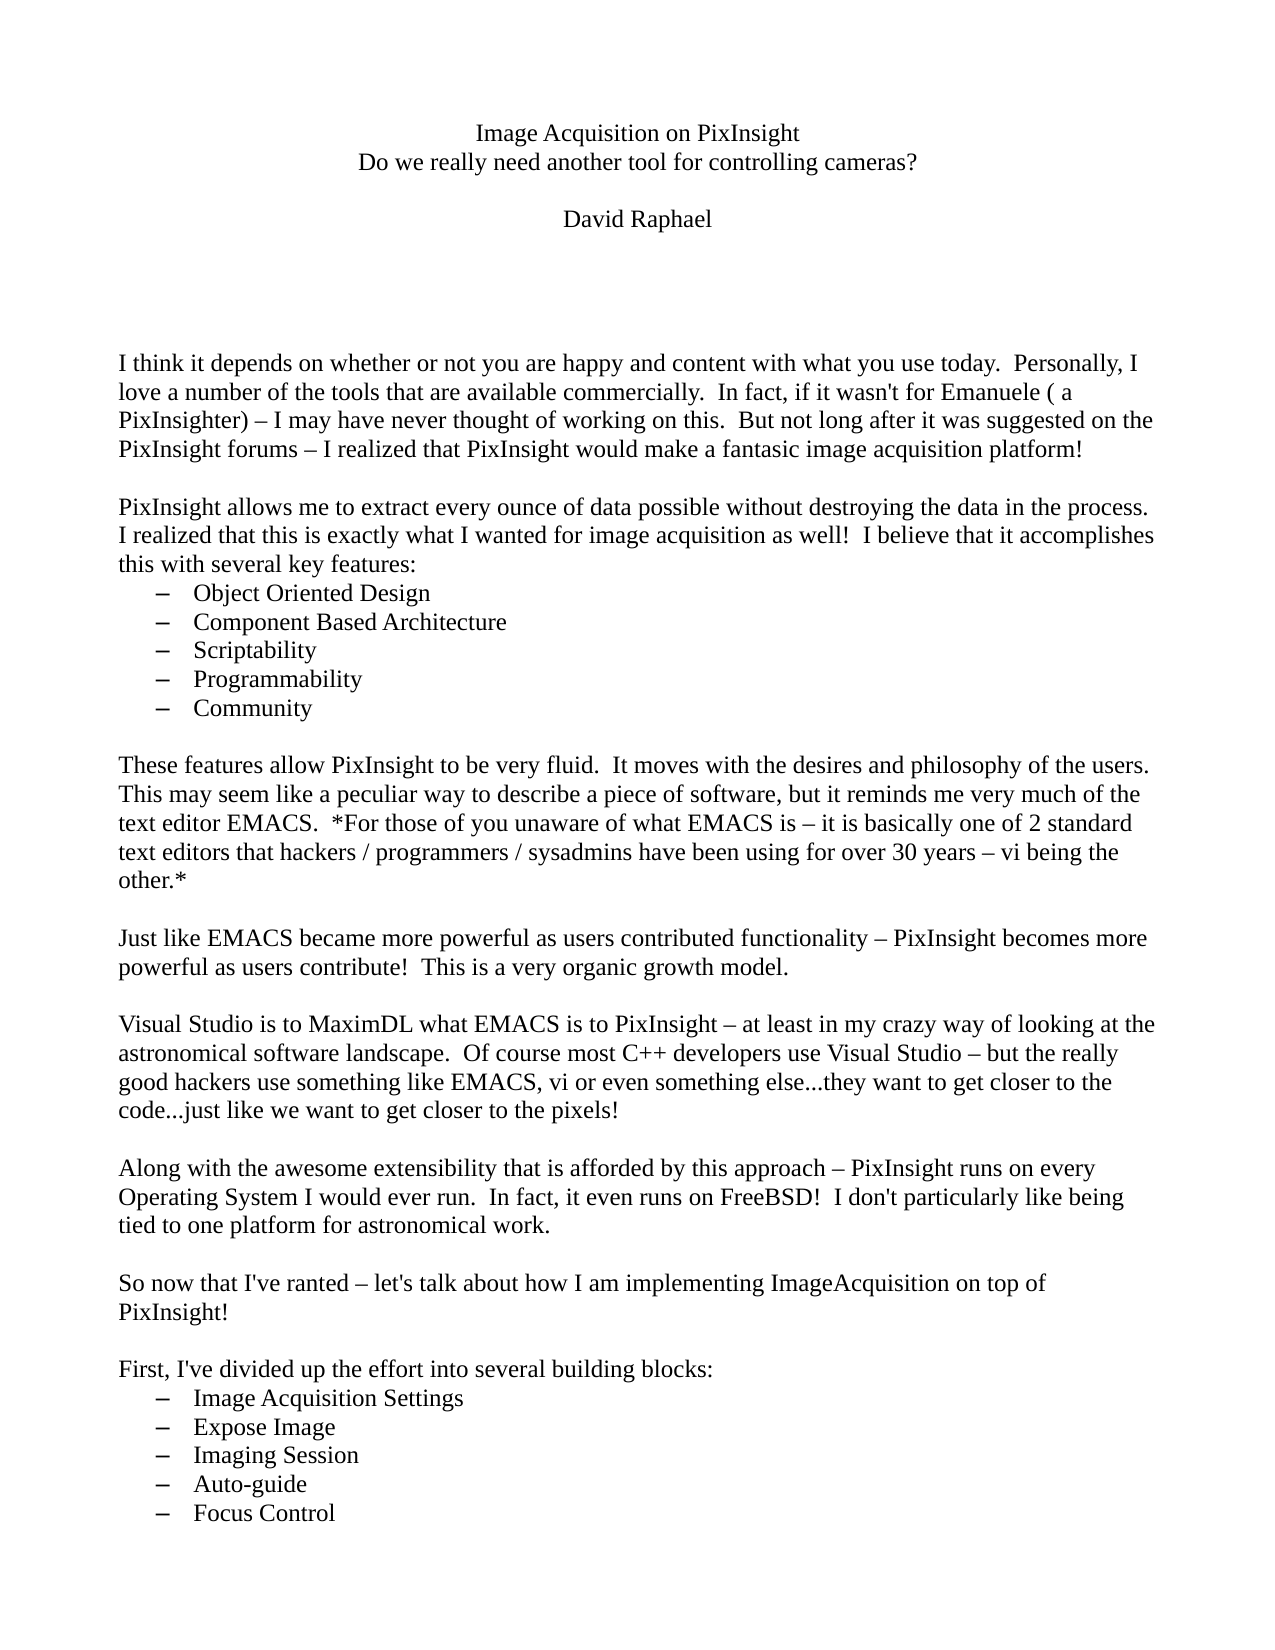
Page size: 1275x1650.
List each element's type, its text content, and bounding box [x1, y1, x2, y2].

list Imaging Session [156, 1441, 1157, 1469]
list Object Oriented Design [156, 578, 1157, 607]
list Auto-guide [156, 1469, 1157, 1498]
list Focus Control [156, 1498, 1157, 1527]
text Do we really need another tool for controlling cameras? [118, 147, 1157, 176]
text Just like EMACS became more powerful as users contributed functionality – PixInsight becomes more powerful as users contribute! This is a very organic growth model. [118, 923, 1157, 981]
text David Raphael [118, 204, 1157, 233]
list Scriptability [156, 636, 1157, 664]
list Image Acquisition Settings [156, 1383, 1157, 1412]
text Image Acquisition on PixInsight [118, 118, 1157, 147]
text I think it depends on whether or not you are happy and content with what you use today. Personally, I love a number of the tools that are available commercially. In fact, if it wasn't for Emanuele ( a PixInsighter) – I may have never thought of working on this. But not long after it was suggested on the PixInsight forums – I realized that PixInsight would make a fantasic image acquisition platform! [118, 348, 1157, 463]
text PixInsight allows me to extract every ounce of data possible without destroying the data in the process. I realized that this is exactly what I wanted for image acquisition as well! I believe that it accomplishes this with several key features: [118, 492, 1157, 578]
list Expose Image [156, 1412, 1157, 1441]
list Programmability [156, 664, 1157, 693]
text Along with the awesome extensibility that is afforded by this approach – PixInsight runs on every Operating System I would ever run. In fact, it even runs on FreeBSD! I don't particularly like being tied to one platform for astronomical work. [118, 1153, 1157, 1239]
list Community [156, 693, 1157, 722]
text First, I've divided up the effort into several building blocks: [118, 1354, 1157, 1383]
list Component Based Architecture [156, 607, 1157, 636]
text These features allow PixInsight to be very fluid. It moves with the desires and philosophy of the users. This may seem like a peculiar way to describe a piece of software, but it reminds me very much of the text editor EMACS. *For those of you unaware of what EMACS is – it is basically one of 2 standard text editors that hackers / programmers / sysadmins have been using for over 30 years – vi being the other.* [118, 751, 1157, 894]
text Visual Studio is to MaximDL what EMACS is to PixInsight – at least in my crazy way of looking at the astronomical software landscape. Of course most C++ developers use Visual Studio – but the really good hackers use something like EMACS, vi or even something else...they want to get closer to the code...just like we want to get closer to the pixels! [118, 1009, 1157, 1124]
text So now that I've ranted – let's talk about how I am implementing ImageAcquisition on top of PixInsight! [118, 1268, 1157, 1326]
